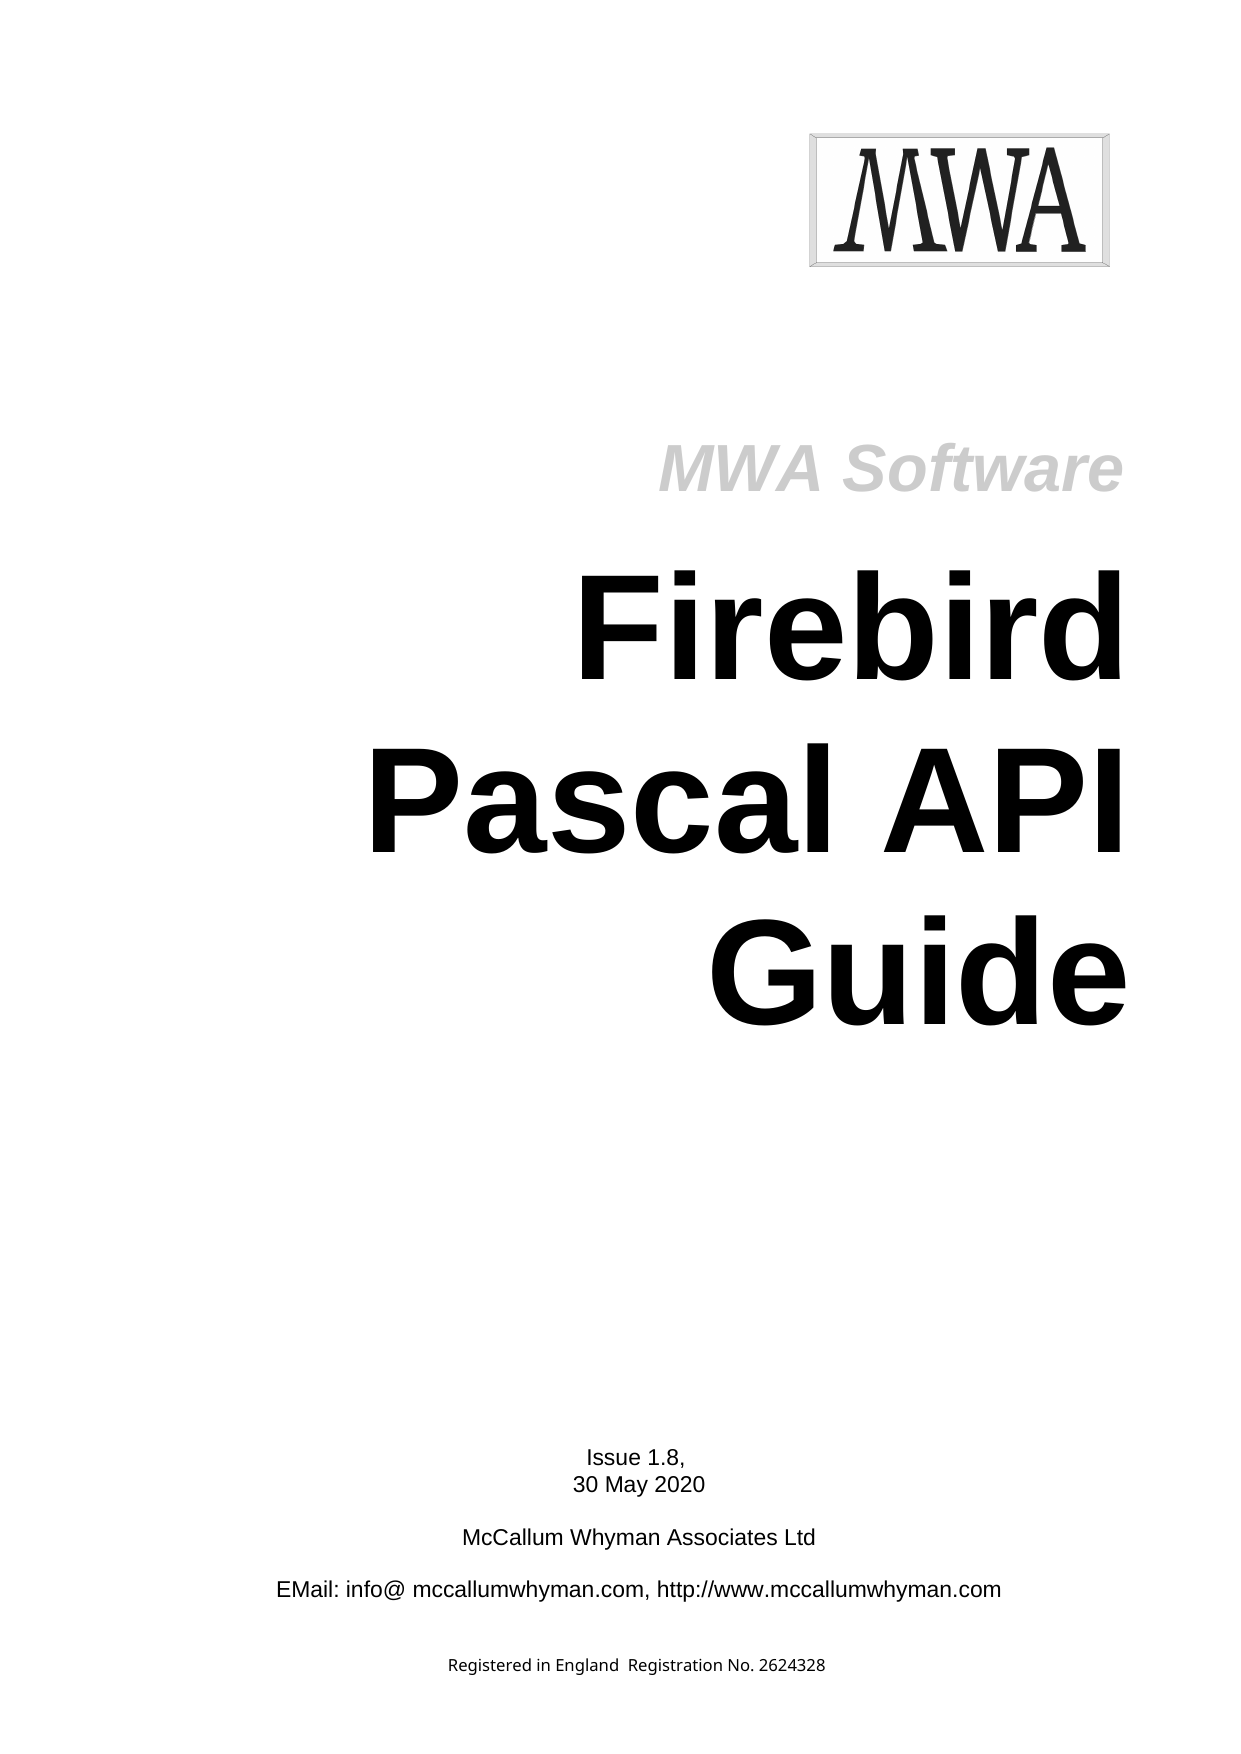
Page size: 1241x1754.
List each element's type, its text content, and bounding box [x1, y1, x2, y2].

text Issue 1.8, [150, 1444, 1128, 1471]
text McCallum Whyman Associates Ltd [150, 1523, 1128, 1550]
text Firebird Pascal API Guide [155, 505, 1131, 1056]
text EMail: info@ mccallumwhyman.com, http://www.mccallumwhyman.com [150, 1576, 1128, 1602]
text 30 May 2020 [150, 1471, 1128, 1497]
text MWA Software [230, 429, 1131, 505]
